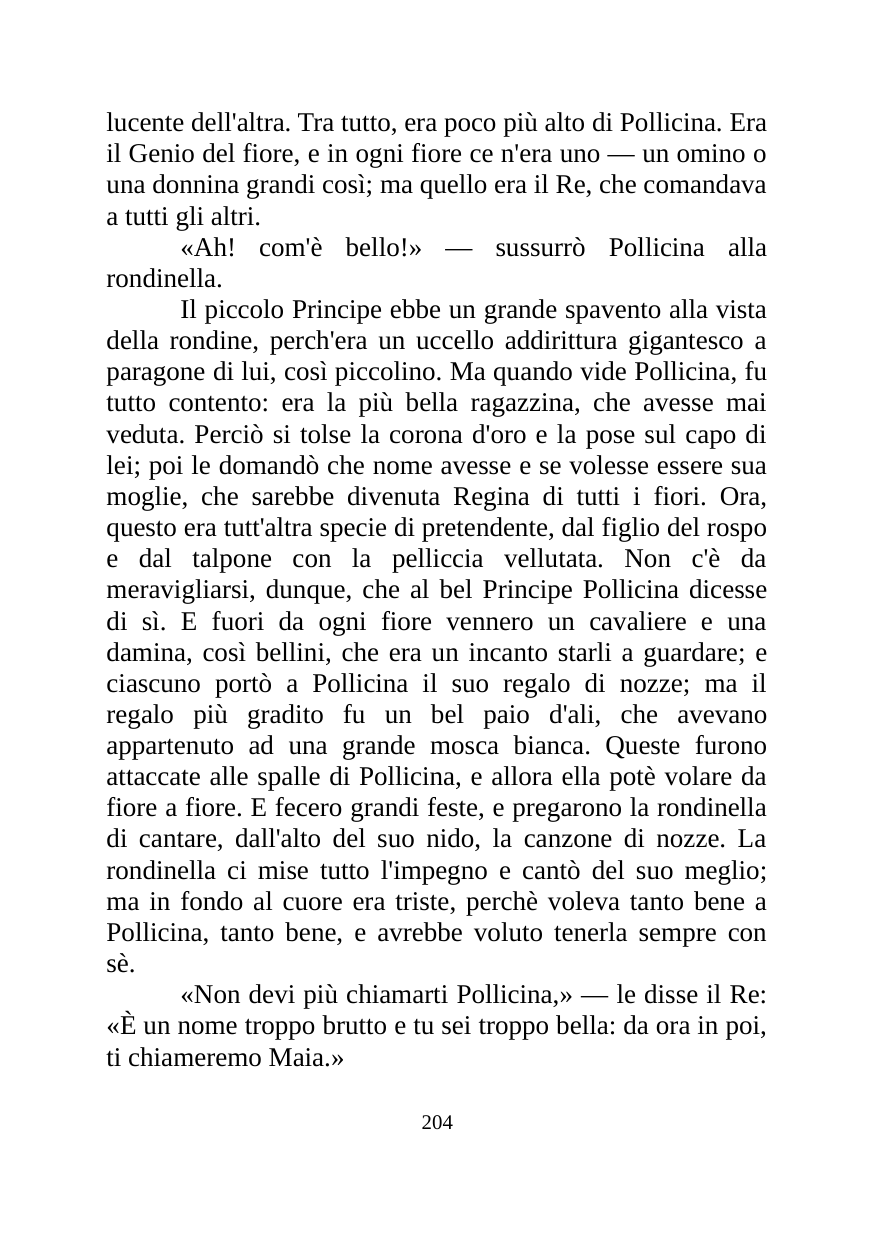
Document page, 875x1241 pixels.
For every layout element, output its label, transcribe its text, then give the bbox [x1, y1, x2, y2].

text «Ah! com'è bello!» — sussurrò Pollicina alla rondinella. [106, 231, 768, 293]
text lucente dell'altra. Tra tutto, era poco più alto di Pollicina. Era il Genio del fiore, e in ogni fiore ce n'era uno — un omino o una donnina grandi così; ma quello era il Re, che comandava a tutti gli altri. [106, 106, 768, 231]
text Il piccolo Principe ebbe un grande spavento alla vista della rondine, perch'era un uccello addirittura gigantesco a paragone di lui, così piccolino. Ma quando vide Pollicina, fu tutto contento: era la più bella ragazzina, che avesse mai veduta. Perciò si tolse la corona d'oro e la pose sul capo di lei; poi le domandò che nome avesse e se volesse essere sua moglie, che sarebbe divenuta Regina di tutti i fiori. Ora, questo era tutt'altra specie di pretendente, dal figlio del rospo e dal talpone con la pelliccia vellutata. Non c'è da meravigliarsi, dunque, che al bel Principe Pollicina dicesse di sì. E fuori da ogni fiore vennero un cavaliere e una damina, così bellini, che era un incanto starli a guardare; e ciascuno portò a Pollicina il suo regalo di nozze; ma il regalo più gradito fu un bel paio d'ali, che avevano appartenuto ad una grande mosca bianca. Queste furono attaccate alle spalle di Pollicina, e allora ella potè volare da fiore a fiore. E fecero grandi feste, e pregarono la rondinella di cantare, dall'alto del suo nido, la canzone di nozze. La rondinella ci mise tutto l'impegno e cantò del suo meglio; ma in fondo al cuore era triste, perchè voleva tanto bene a Pollicina, tanto bene, e avrebbe voluto tenerla sempre con sè. [106, 293, 768, 978]
text «Non devi più chiamarti Pollicina,» — le disse il Re: «È un nome troppo brutto e tu sei troppo bella: da ora in poi, ti chiameremo Maia.» [106, 978, 768, 1072]
